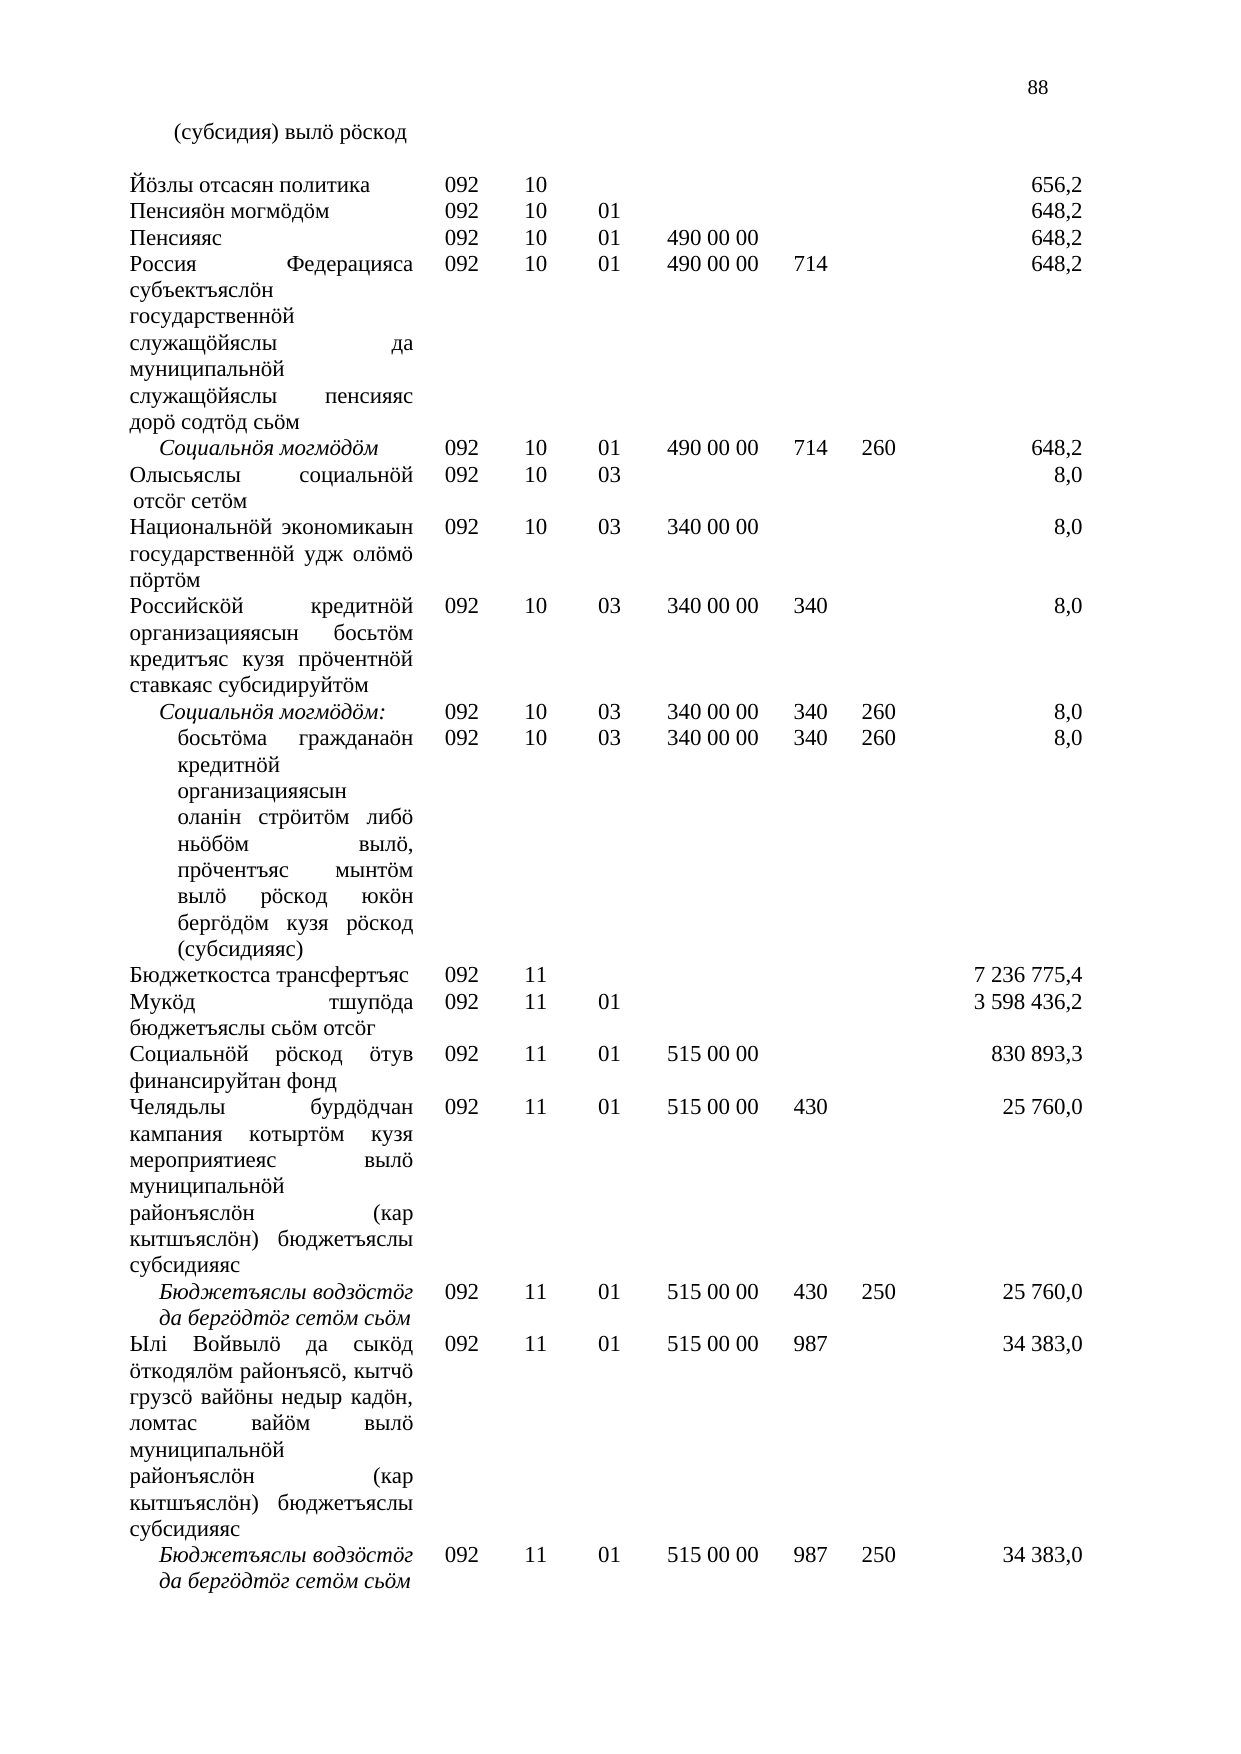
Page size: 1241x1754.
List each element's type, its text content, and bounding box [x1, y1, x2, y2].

table_cell [646, 461, 779, 513]
table_cell Социальнöя могмöдöм: [118, 698, 425, 724]
table_cell 11 [499, 1541, 572, 1594]
table_cell 11 [499, 1278, 572, 1330]
table_cell 250 [842, 1541, 916, 1594]
table_cell 430 [779, 1093, 842, 1278]
table_cell 648,2 [916, 224, 1094, 250]
table_cell Бюджетъяслы водзöстöг да бергöдтöг сетöм сьöм [118, 1541, 425, 1594]
table_cell Пенсияöн могмöдöм [118, 197, 425, 223]
table_cell [646, 118, 779, 171]
table_cell [779, 1041, 842, 1093]
table_cell Йöзлы отсасян политика [118, 171, 425, 197]
table_cell 648,2 [916, 434, 1094, 461]
table_cell 10 [499, 514, 572, 592]
table_cell Мукöд тшупöда бюджетъяслы сьöм отсöг [118, 988, 425, 1041]
table_cell [779, 514, 842, 592]
table_cell [646, 197, 779, 223]
table_cell 01 [573, 1330, 646, 1541]
table_cell [842, 593, 916, 698]
table_cell 250 [842, 1278, 916, 1330]
table_cell 3 598 436,2 [916, 988, 1094, 1041]
table_cell 490 00 00 [646, 250, 779, 434]
table_cell 515 00 00 [646, 1093, 779, 1278]
table_cell Бюджетъяслы водзöстöг да бергöдтöг сетöм сьöм [118, 1278, 425, 1330]
table_cell [842, 461, 916, 513]
table_cell [779, 461, 842, 513]
table_cell [573, 118, 646, 171]
table_cell босьтöма гражданаöн кредитнöй организацияясын оланiн стрöитöм либö ньöбöм вылö, прöчентъяс мынтöм вылö рöскод юкöн бергöдöм кузя рöскод (субсидияяс) [118, 724, 425, 961]
table_cell 25 760,0 [916, 1093, 1094, 1278]
table_cell 8,0 [916, 724, 1094, 961]
table_cell [842, 961, 916, 988]
table_cell 01 [573, 1278, 646, 1330]
table_cell 10 [499, 698, 572, 724]
table_cell 515 00 00 [646, 1541, 779, 1594]
table_cell 260 [842, 724, 916, 961]
table_cell 8,0 [916, 593, 1094, 698]
table_cell [779, 197, 842, 223]
table_cell 092 [425, 224, 498, 250]
table_cell Социальнöй рöскод öтув финансируйтан фонд [118, 1041, 425, 1093]
table_cell [779, 961, 842, 988]
table_cell 092 [425, 1541, 498, 1594]
table_cell [573, 961, 646, 988]
table_cell Национальнöй экономикаын государственнöй удж олöмö пöртöм [118, 514, 425, 592]
table_cell 987 [779, 1541, 842, 1594]
table_cell 01 [573, 1541, 646, 1594]
table_cell 092 [425, 961, 498, 988]
table_cell 092 [425, 593, 498, 698]
table_cell 11 [499, 961, 572, 988]
table_cell [916, 118, 1094, 171]
table_cell 8,0 [916, 514, 1094, 592]
table_cell 25 760,0 [916, 1278, 1094, 1330]
table_cell Бюджеткостса трансфертъяс [118, 961, 425, 988]
table_cell 01 [573, 434, 646, 461]
table_cell 092 [425, 724, 498, 961]
table_cell [842, 197, 916, 223]
table_cell Олысьяслы социальнöй отсöг сетöм [118, 461, 425, 513]
table_cell [842, 1330, 916, 1541]
table_cell 01 [573, 1093, 646, 1278]
table_cell 34 383,0 [916, 1330, 1094, 1541]
table_cell 7 236 775,4 [916, 961, 1094, 988]
table_cell 092 [425, 434, 498, 461]
table_cell (субсидия) вылö рöскод [118, 118, 425, 171]
table_cell 092 [425, 1093, 498, 1278]
table_cell [842, 988, 916, 1041]
table_cell [646, 961, 779, 988]
table_cell 11 [499, 988, 572, 1041]
table_cell 10 [499, 724, 572, 961]
table_cell 11 [499, 1041, 572, 1093]
table_cell 03 [573, 724, 646, 961]
table_cell 34 383,0 [916, 1541, 1094, 1594]
table_cell 092 [425, 1278, 498, 1330]
table_cell [779, 224, 842, 250]
table_cell 03 [573, 514, 646, 592]
table_cell 01 [573, 988, 646, 1041]
table_cell 092 [425, 461, 498, 513]
table_cell 092 [425, 988, 498, 1041]
table_cell 10 [499, 171, 572, 197]
table_cell 8,0 [916, 698, 1094, 724]
table_cell Россия Федерацияса субъектъяслöн государственнöй служащöйяслы да муниципальнöй служащöйяслы пенсияяс дорö содтöд сьöм [118, 250, 425, 434]
table_cell [425, 118, 498, 171]
table_cell 714 [779, 434, 842, 461]
table_cell 092 [425, 514, 498, 592]
table_cell [646, 988, 779, 1041]
table_cell 10 [499, 434, 572, 461]
table_cell 260 [842, 434, 916, 461]
table_cell 01 [573, 224, 646, 250]
table_cell 03 [573, 461, 646, 513]
table_cell 260 [842, 698, 916, 724]
table_cell [499, 118, 572, 171]
table_cell 648,2 [916, 250, 1094, 434]
table_cell 656,2 [916, 171, 1094, 197]
table_cell Социальнöя могмöдöм [118, 434, 425, 461]
table_cell 340 00 00 [646, 593, 779, 698]
table_cell Российскöй кредитнöй организацияясын босьтöм кредитъяс кузя прöчентнöй ставкаяс субсидируйтöм [118, 593, 425, 698]
table_cell 340 [779, 724, 842, 961]
table_cell Челядьлы бурдöдчан кампания котыртöм кузя мероприятиеяс вылö муниципальнöй районъяслöн (кар кытшъяслöн) бюджетъяслы субсидияяс [118, 1093, 425, 1278]
table_cell 10 [499, 197, 572, 223]
table_cell [573, 171, 646, 197]
table_cell [842, 514, 916, 592]
table_cell [779, 118, 842, 171]
table_cell 01 [573, 250, 646, 434]
table_cell 515 00 00 [646, 1278, 779, 1330]
table_cell 340 00 00 [646, 514, 779, 592]
table_cell 714 [779, 250, 842, 434]
table_cell Пенсияяс [118, 224, 425, 250]
table_cell 8,0 [916, 461, 1094, 513]
table_cell 092 [425, 250, 498, 434]
table_cell [842, 1093, 916, 1278]
table_cell [779, 171, 842, 197]
table_cell [842, 171, 916, 197]
table_cell 01 [573, 1041, 646, 1093]
table_cell 092 [425, 698, 498, 724]
table_cell 490 00 00 [646, 224, 779, 250]
table_cell 10 [499, 250, 572, 434]
table_cell [842, 1041, 916, 1093]
table_cell 01 [573, 197, 646, 223]
table_cell 830 893,3 [916, 1041, 1094, 1093]
table_cell 490 00 00 [646, 434, 779, 461]
table_cell 03 [573, 698, 646, 724]
table_cell 10 [499, 593, 572, 698]
table_cell 515 00 00 [646, 1330, 779, 1541]
table_cell 340 00 00 [646, 724, 779, 961]
table_cell 092 [425, 1330, 498, 1541]
table_cell 340 00 00 [646, 698, 779, 724]
table_cell [842, 224, 916, 250]
table_cell [842, 118, 916, 171]
table_cell 515 00 00 [646, 1041, 779, 1093]
table_cell [842, 250, 916, 434]
table_cell 092 [425, 197, 498, 223]
table_cell 340 [779, 698, 842, 724]
table_cell 648,2 [916, 197, 1094, 223]
table_cell Ылi Войвылö да сыкöд öткодялöм районъясö, кытчö грузсö вайöны недыр кадöн, ломтас вайöм вылö муниципальнöй районъяслöн (кар кытшъяслöн) бюджетъяслы субсидияяс [118, 1330, 425, 1541]
table_cell 092 [425, 171, 498, 197]
table_cell 092 [425, 1041, 498, 1093]
table_cell 340 [779, 593, 842, 698]
table_cell 03 [573, 593, 646, 698]
table_cell 11 [499, 1330, 572, 1541]
table_cell 430 [779, 1278, 842, 1330]
table_cell [779, 988, 842, 1041]
table_cell 10 [499, 461, 572, 513]
table_cell 987 [779, 1330, 842, 1541]
table_cell [646, 171, 779, 197]
table_cell 10 [499, 224, 572, 250]
table_cell 11 [499, 1093, 572, 1278]
